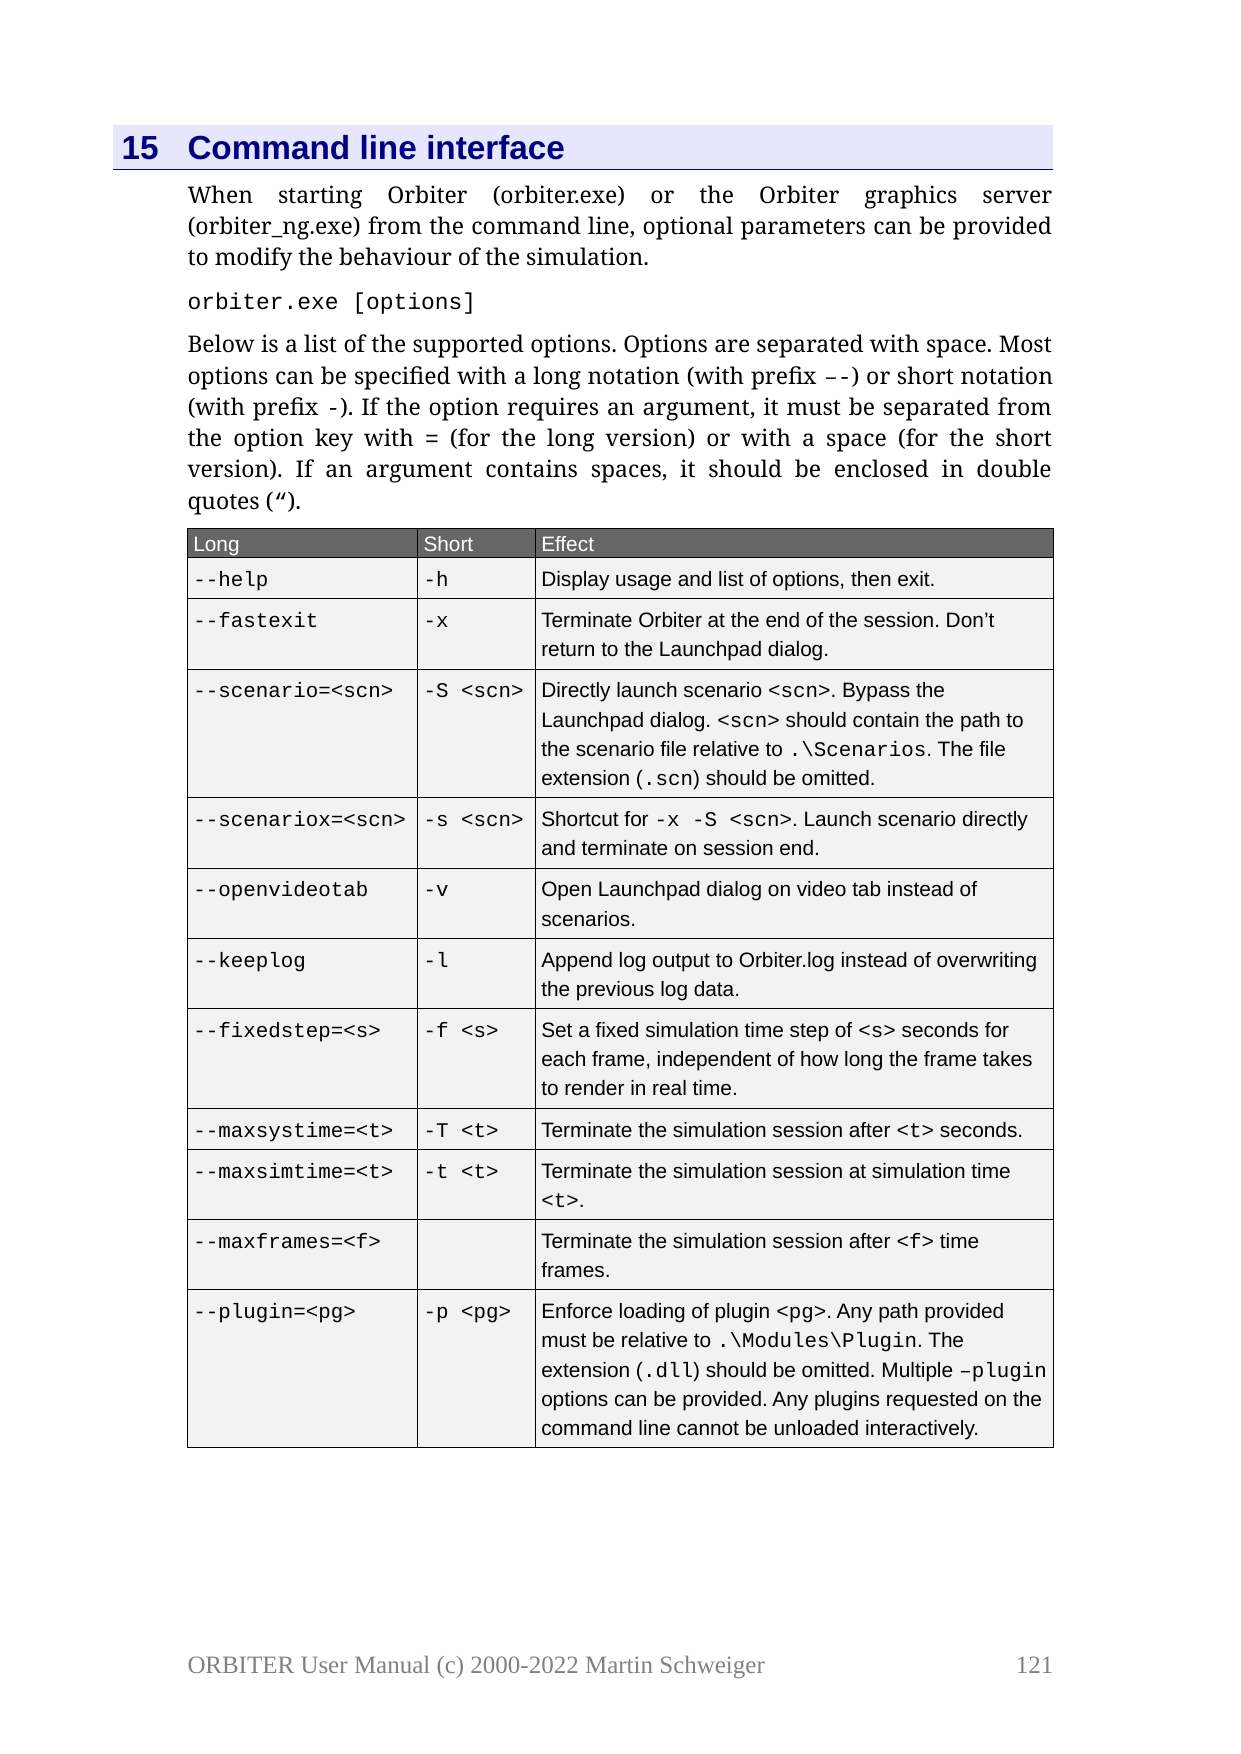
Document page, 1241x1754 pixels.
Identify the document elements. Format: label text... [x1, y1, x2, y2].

table_cell -l [418, 939, 535, 1008]
table_cell Open Launchpad dialog on video tab instead of scenarios. [536, 869, 1053, 938]
table_cell -T <t> [418, 1109, 535, 1149]
table_cell -h [418, 558, 535, 598]
table_cell --maxsystime=<t> [188, 1109, 417, 1149]
table_cell --maxframes=<f> [188, 1220, 417, 1289]
table_cell --scenariox=<scn> [188, 798, 417, 867]
subtitle Command line interface [113, 125, 1053, 169]
table_cell -x [418, 599, 535, 668]
table_cell --openvideotab [188, 869, 417, 938]
table_header Short [418, 529, 535, 557]
table_cell -t <t> [418, 1150, 535, 1219]
text Below is a list of the supported options. Options are separated with space. Most options can be specified with a long notation (with prefix –-) or short notation (with prefix -). If the option requires an argument, it must be separated from the option key with = (for the long version) or with a space (for the short version). If an argument contains spaces, it should be enclosed in double quotes (“). [187, 328, 1053, 515]
table_header Long [188, 529, 417, 557]
table_cell -s <scn> [418, 798, 535, 867]
text orbiter.exe [options] [187, 284, 1053, 316]
table_cell Terminate the simulation session at simulation time <t>. [536, 1150, 1053, 1219]
table_cell --scenario=<scn> [188, 670, 417, 797]
table_cell --keeplog [188, 939, 417, 1008]
table_cell Terminate the simulation session after <f> time frames. [536, 1220, 1053, 1289]
table_cell -S <scn> [418, 670, 535, 797]
table_cell Terminate Orbiter at the end of the session. Don’t return to the Launchpad dialog. [536, 599, 1053, 668]
table_cell --fastexit [188, 599, 417, 668]
table_cell --fixedstep=<s> [188, 1009, 417, 1108]
table_cell --plugin=<pg> [188, 1290, 417, 1447]
table_cell --help [188, 558, 417, 598]
table_cell Append log output to Orbiter.log instead of overwriting the previous log data. [536, 939, 1053, 1008]
table_cell Set a fixed simulation time step of <s> seconds for each frame, independent of how long the frame takes to render in real time. [536, 1009, 1053, 1108]
table_cell -f <s> [418, 1009, 535, 1108]
table_header Effect [536, 529, 1053, 557]
table_cell Directly launch scenario <scn>. Bypass the Launchpad dialog. <scn> should contain the path to the scenario file relative to .\Scenarios. The file extension (.scn) should be omitted. [536, 670, 1053, 797]
text When starting Orbiter (orbiter.exe) or the Orbiter graphics server (orbiter_ng.exe) from the command line, optional parameters can be provided to modify the behaviour of the simulation. [187, 178, 1053, 272]
table_cell -v [418, 869, 535, 938]
table_cell -p <pg> [418, 1290, 535, 1447]
table_cell Terminate the simulation session after <t> seconds. [536, 1109, 1053, 1149]
table_cell Display usage and list of options, then exit. [536, 558, 1053, 598]
table_cell Shortcut for -x -S <scn>. Launch scenario directly and terminate on session end. [536, 798, 1053, 867]
table_cell --maxsimtime=<t> [188, 1150, 417, 1219]
table_cell [418, 1220, 535, 1289]
table_cell Enforce loading of plugin <pg>. Any path provided must be relative to .\Modules\Plugin. The extension (.dll) should be omitted. Multiple –plugin options can be provided. Any plugins requested on the command line cannot be unloaded interactively. [536, 1290, 1053, 1447]
